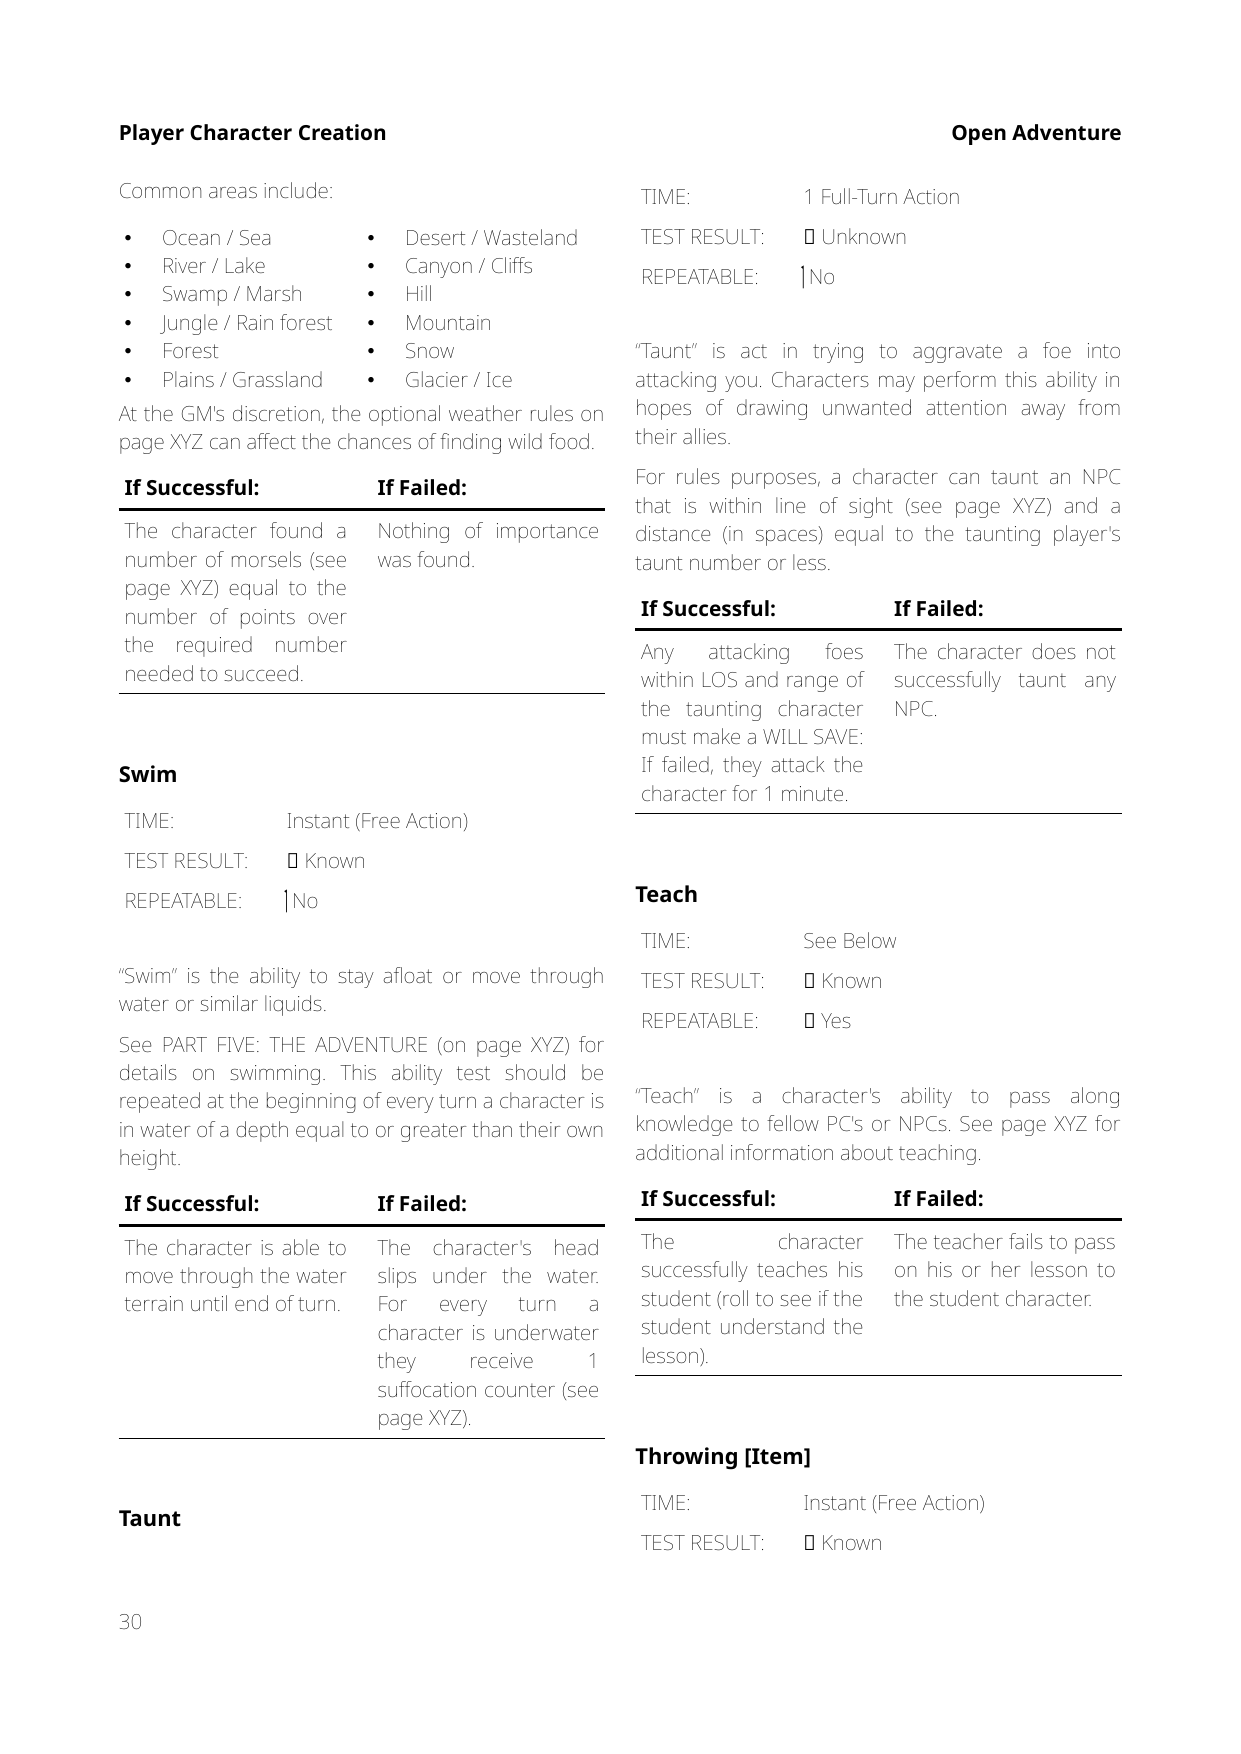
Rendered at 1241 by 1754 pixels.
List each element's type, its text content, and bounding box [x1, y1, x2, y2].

table_cell  Known [797, 1523, 1122, 1563]
table_cell [869, 631, 888, 813]
table_cell [869, 1221, 888, 1375]
text Taunt [118, 1503, 605, 1533]
table_header [353, 1184, 372, 1224]
table_header If Failed: [888, 588, 1122, 628]
table_cell TEST RESULT: [635, 216, 797, 256]
text “Teach” is a character's ability to pass along knowledge to fellow PC's or NPCs. See page XYZ for additional information about teaching. [635, 1081, 1122, 1166]
table_cell TEST RESULT: [635, 961, 797, 1001]
text See PART FIVE: THE ADVENTURE (on page XYZ) for details on swimming. This ability test should be repeated at the beginning of every turn a character is in water of a depth equal to or greater than their own height. [118, 1030, 605, 1172]
text “Swim” is the ability to stay afloat or move through water or similar liquids. [118, 961, 605, 1018]
table_header If Successful: [635, 588, 869, 628]
table_cell The character successfully teaches his student (roll to see if the student understand the lesson). [635, 1221, 869, 1375]
text Swim [118, 759, 605, 789]
table_header If Successful: [119, 1184, 353, 1224]
table_cell  Yes [797, 1001, 1122, 1041]
table_cell TEST RESULT: [635, 1523, 797, 1563]
table_cell  Known [281, 841, 605, 881]
table_header TIME: [635, 1483, 797, 1523]
table_cell [353, 1227, 372, 1437]
table_cell  No [281, 881, 605, 920]
table_header If Failed: [888, 1178, 1122, 1218]
table_header See Below [797, 921, 1122, 961]
table_cell REPEATABLE: [119, 881, 281, 920]
table_header 1 Full-Turn Action [797, 176, 1122, 216]
table_header TIME: [635, 176, 797, 216]
table_header [353, 468, 372, 508]
table_cell The character's head slips under the water. For every turn a character is underwater they receive 1 suffocation counter (see page XYZ). [372, 1227, 605, 1437]
table_cell Any attacking foes within LOS and range of the taunting character must make a WILL SAVE: If failed, they attack the character for 1 minute. [635, 631, 869, 813]
text Throwing [Item] [635, 1441, 1122, 1471]
text Teach [635, 879, 1122, 909]
text “Taunt” is act in trying to aggravate a foe into attacking you. Characters may perform this ability in hopes of drawing unwanted attention away from their allies. [635, 337, 1122, 450]
table_header [869, 588, 888, 628]
table_header TIME: [635, 921, 797, 961]
table_header Instant (Free Action) [797, 1483, 1122, 1523]
table_cell REPEATABLE: [635, 1001, 797, 1041]
table_cell [353, 511, 372, 693]
table_cell REPEATABLE: [635, 256, 797, 296]
table_header If Failed: [372, 468, 605, 508]
table_header Desert / Wasteland Canyon / Cliffs Hill Mountain Snow Glacier / Ice [362, 217, 605, 399]
table_cell The character found a number of morsels (see page XYZ) equal to the number of points over the required number needed to succeed. [119, 511, 353, 693]
text For rules purposes, a character can taunt an NPC that is within line of sight (see page XYZ) and a distance (in spaces) equal to the taunting player's taunt number or less. [635, 462, 1122, 576]
table_cell  No [797, 256, 1122, 296]
table_cell The character does not successfully taunt any NPC. [888, 631, 1122, 813]
table_header If Successful: [635, 1178, 869, 1218]
table_cell TEST RESULT: [119, 841, 281, 881]
text At the GM's discretion, the optional weather rules on page XYZ can affect the chances of finding wild food. [118, 399, 605, 456]
table_header TIME: [119, 801, 281, 841]
table_header If Failed: [372, 1184, 605, 1224]
table_cell  Unknown [797, 216, 1122, 256]
table_cell The character is able to move through the water terrain until end of turn. [119, 1227, 353, 1437]
table_cell The teacher fails to pass on his or her lesson to the student character. [888, 1221, 1122, 1375]
table_header If Successful: [119, 468, 353, 508]
table_cell  Known [797, 961, 1122, 1001]
table_cell Nothing of importance was found. [372, 511, 605, 693]
table_header [869, 1178, 888, 1218]
table_header Ocean / Sea River / Lake Swamp / Marsh Jungle / Rain forest Forest Plains / Grassland [119, 217, 362, 399]
text Common areas include: [118, 176, 605, 205]
table_header Instant (Free Action) [281, 801, 605, 841]
